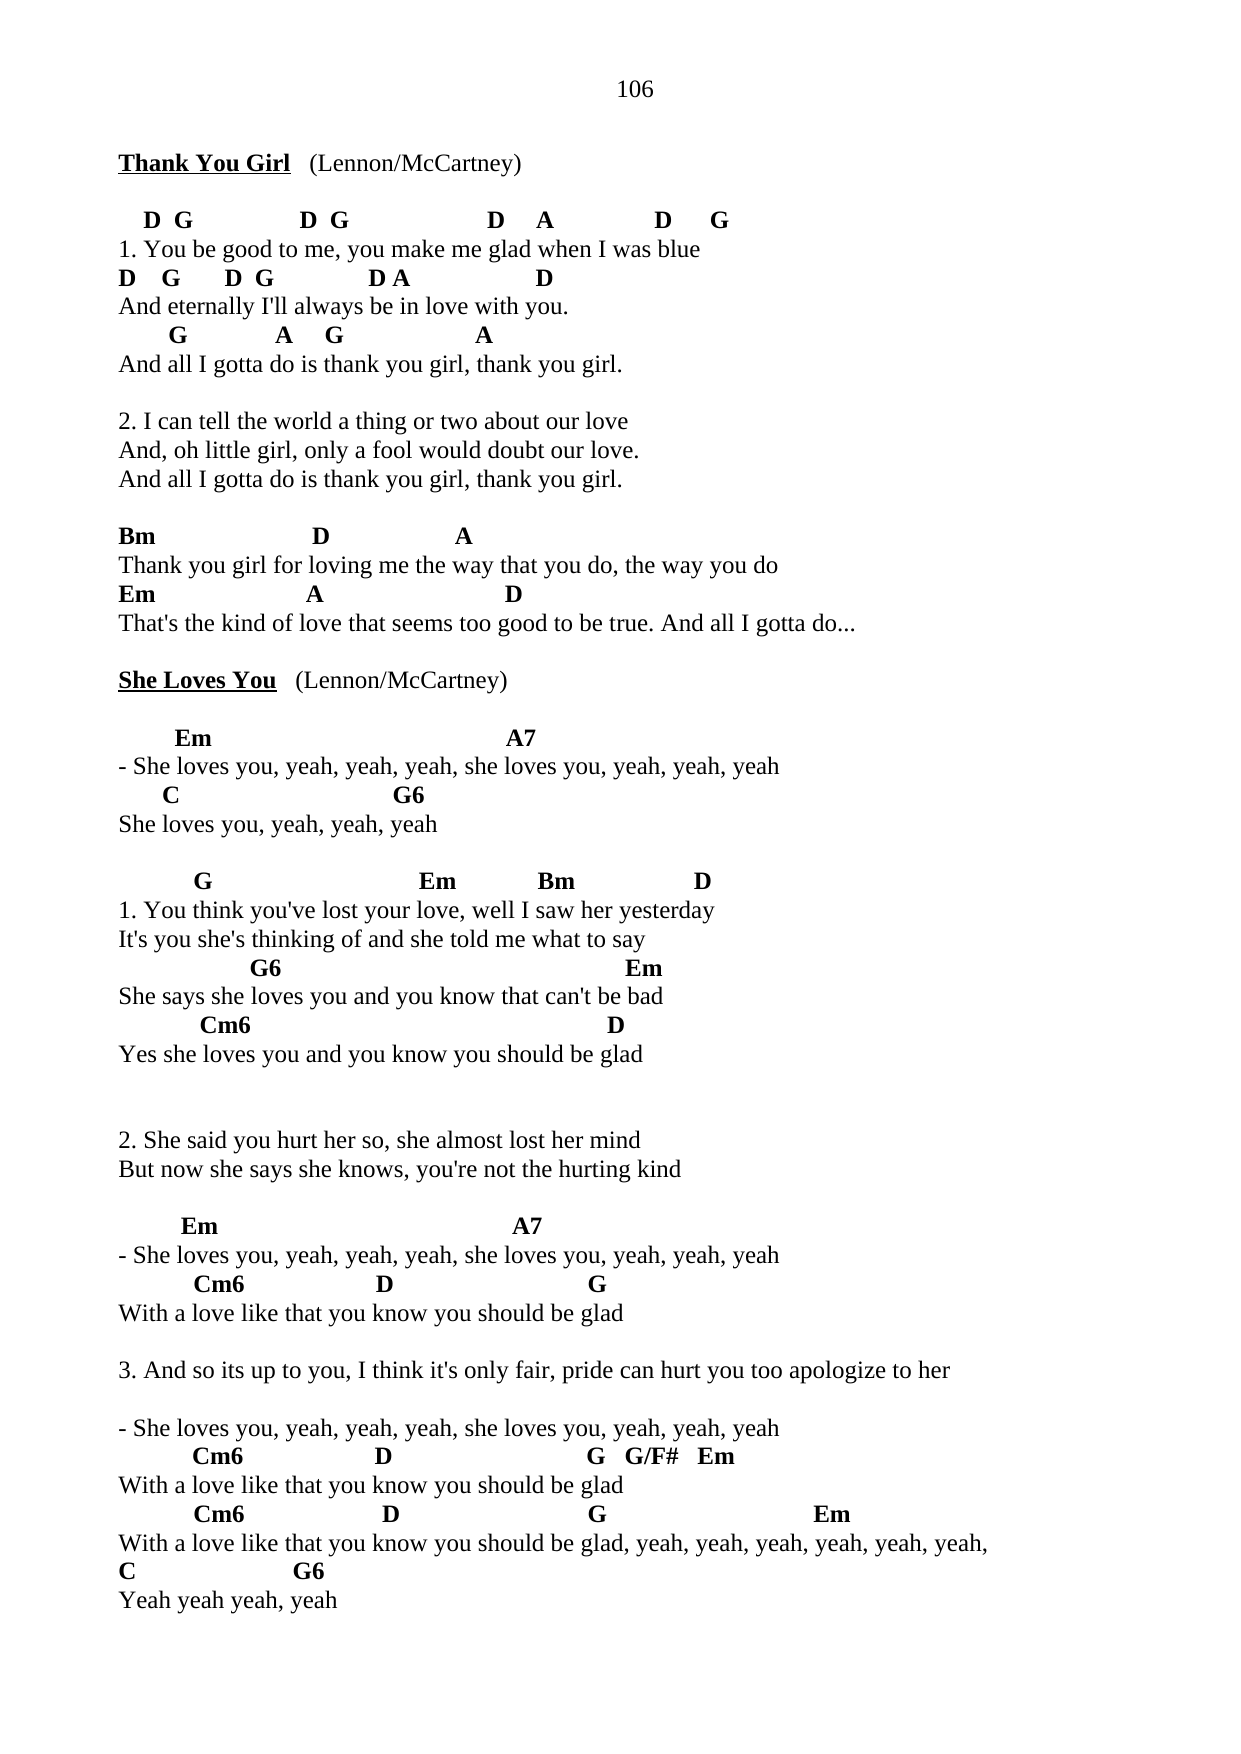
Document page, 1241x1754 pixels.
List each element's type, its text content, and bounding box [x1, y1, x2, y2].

text Bm D A [118, 521, 1152, 550]
text But now she says she knows, you're not the hurting kind [118, 1154, 1152, 1183]
text And all I gotta do is thank you girl, thank you girl. [118, 464, 1152, 493]
text She loves you, yeah, yeah, yeah [118, 809, 1152, 838]
text - She loves you, yeah, yeah, yeah, she loves you, yeah, yeah, yeah Cm6 D G [118, 1240, 1152, 1298]
text That's the kind of love that seems too good to be true. And all I gotta do... [118, 608, 1152, 636]
text Em A7 [118, 1211, 1152, 1240]
text G A G A [118, 320, 1152, 349]
text - She loves you, yeah, yeah, yeah, she loves you, yeah, yeah, yeah [118, 751, 1152, 780]
text And eternally I'll always be in love with you. [118, 291, 1152, 320]
text Cm6 D [118, 1010, 1152, 1039]
text 2. I can tell the world a thing or two about our love [118, 406, 1152, 435]
text - She loves you, yeah, yeah, yeah, she loves you, yeah, yeah, yeah [118, 1413, 1152, 1441]
text 1. You think you've lost your love, well I saw her yesterday [118, 895, 1152, 924]
text Thank you girl for loving me the way that you do, the way you do [118, 550, 1152, 579]
text It's you she's thinking of and she told me what to say [118, 924, 1152, 953]
text She says she loves you and you know that can't be bad [118, 981, 1152, 1010]
text 3. And so its up to you, I think it's only fair, pride can hurt you too apologize to her [118, 1355, 1152, 1413]
text Em A7 [118, 723, 1152, 751]
text With a love like that you know you should be glad Cm6 D G Em [118, 1470, 1152, 1528]
text And, oh little girl, only a fool would doubt our love. [118, 435, 1152, 464]
text G Em Bm D [118, 866, 1152, 895]
text G6 Em [118, 953, 1152, 981]
text Yes she loves you and you know you should be glad [118, 1039, 1152, 1068]
text She Loves You (Lennon/McCartney) [118, 665, 1152, 694]
text Thank You Girl (Lennon/McCartney) [118, 148, 1152, 176]
text With a love like that you know you should be glad, yeah, yeah, yeah, yeah, yeah, yeah, C G6 Yeah yeah yeah, yeah [118, 1528, 1152, 1614]
text Em A D [118, 579, 1152, 608]
text 2. She said you hurt her so, she almost lost her mind [118, 1125, 1152, 1154]
text Cm6 D G G/F# Em [118, 1441, 1152, 1470]
text 1. You be good to me, you make me glad when I was blue D G D G D A D [118, 234, 1152, 291]
text D G D G D A D G [118, 205, 1152, 234]
text C G6 [118, 780, 1152, 809]
text And all I gotta do is thank you girl, thank you girl. [118, 349, 1152, 378]
text With a love like that you know you should be glad [118, 1298, 1152, 1326]
